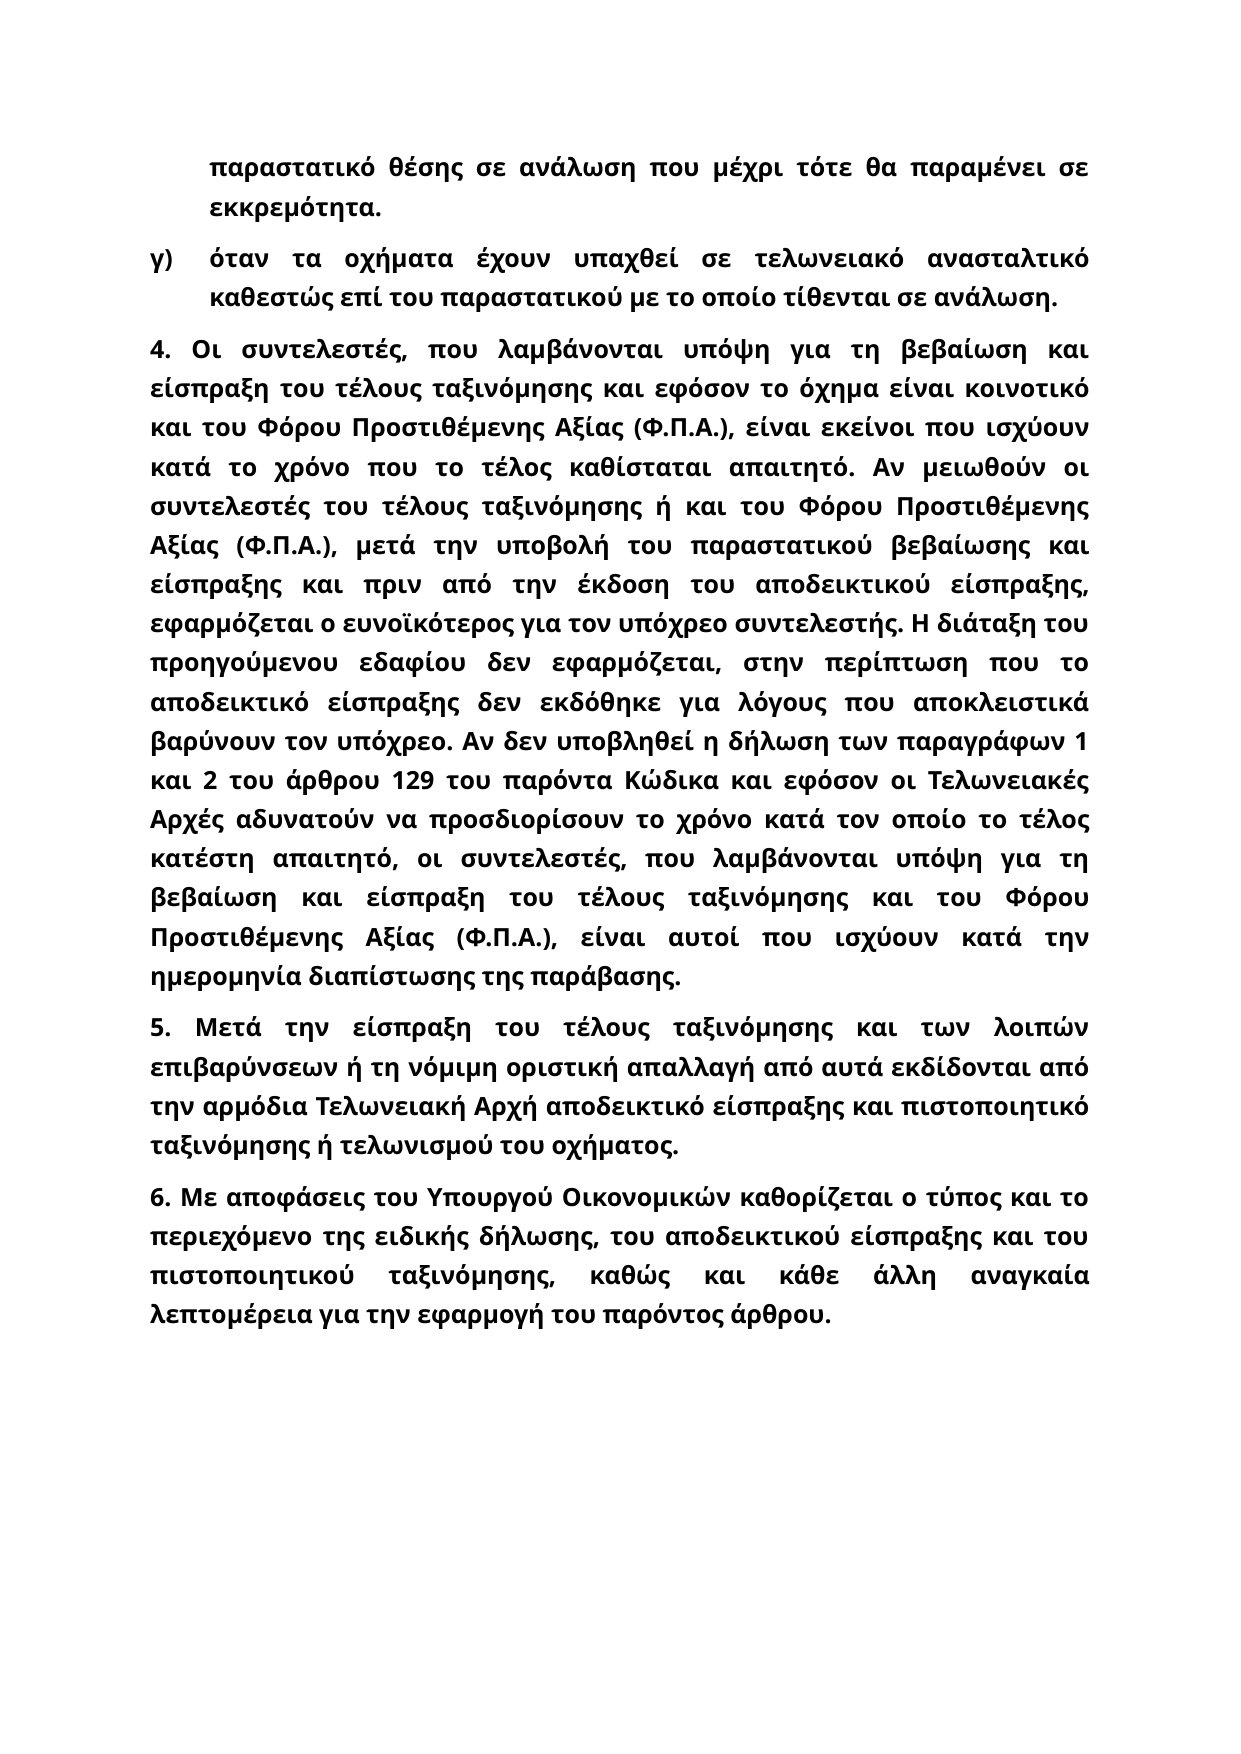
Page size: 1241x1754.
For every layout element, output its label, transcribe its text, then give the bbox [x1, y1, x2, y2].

list γ) όταν τα οχήματα έχουν υπαχθεί σε τελωνειακό ανασταλτικό καθεστώς επί του παραστατικού με το οποίο τίθενται σε ανάλωση. [150, 241, 1090, 314]
text 4. Οι συντελεστές, που λαμβάνονται υπόψη για τη βεβαίωση και είσπραξη του τέλους ταξινόμησης και εφόσον το όχημα είναι κοινοτικό και του Φόρου Προστιθέμενης Αξίας (Φ.Π.Α.), είναι εκείνοι που ισχύουν κατά το χρόνο που το τέλος καθίσταται απαιτητό. Αν μειωθούν οι συντελεστές του τέλους ταξινόμησης ή και του Φόρου Προστιθέμενης Αξίας (Φ.Π.Α.), μετά την υποβολή του παραστατικού βεβαίωσης και είσπραξης και πριν από την έκδοση του αποδεικτικού είσπραξης, εφαρμόζεται ο ευνοϊκότερος για τον υπόχρεο συντελεστής. Η διάταξη του προηγούμενου εδαφίου δεν εφαρμόζεται, στην περίπτωση που το αποδεικτικό είσπραξης δεν εκδόθηκε για λόγους που αποκλειστικά βαρύνουν τον υπόχρεο. Αν δεν υποβληθεί η δήλωση των παραγράφων 1 και 2 του άρθρου 129 του παρόντα Κώδικα και εφόσον οι Τελωνειακές Αρχές αδυνατούν να προσδιορίσουν το χρόνο κατά τον οποίο το τέλος κατέστη απαιτητό, οι συντελεστές, που λαμβάνονται υπόψη για τη βεβαίωση και είσπραξη του τέλους ταξινόμησης και του Φόρου Προστιθέμενης Αξίας (Φ.Π.Α.), είναι αυτοί που ισχύουν κατά την ημερομηνία διαπίστωσης της παράβασης. [150, 332, 1090, 992]
list παραστατικό θέσης σε ανάλωση που μέχρι τότε θα παραμένει σε εκκρεμότητα. [150, 150, 1090, 223]
text 5. Μετά την είσπραξη του τέλους ταξινόμησης και των λοιπών επιβαρύνσεων ή τη νόμιμη οριστική απαλλαγή από αυτά εκδίδονται από την αρμόδια Τελωνειακή Αρχή αποδεικτικό είσπραξης και πιστοποιητικό ταξινόμησης ή τελωνισμού του οχήματος. [150, 1010, 1090, 1162]
text 6. Με αποφάσεις του Υπουργού Οικονομικών καθορίζεται ο τύπος και το περιεχόμενο της ειδικής δήλωσης, του αποδεικτικού είσπραξης και του πιστοποιητικού ταξινόμησης, καθώς και κάθε άλλη αναγκαία λεπτομέρεια για την εφαρμογή του παρόντος άρθρου. [150, 1179, 1090, 1331]
